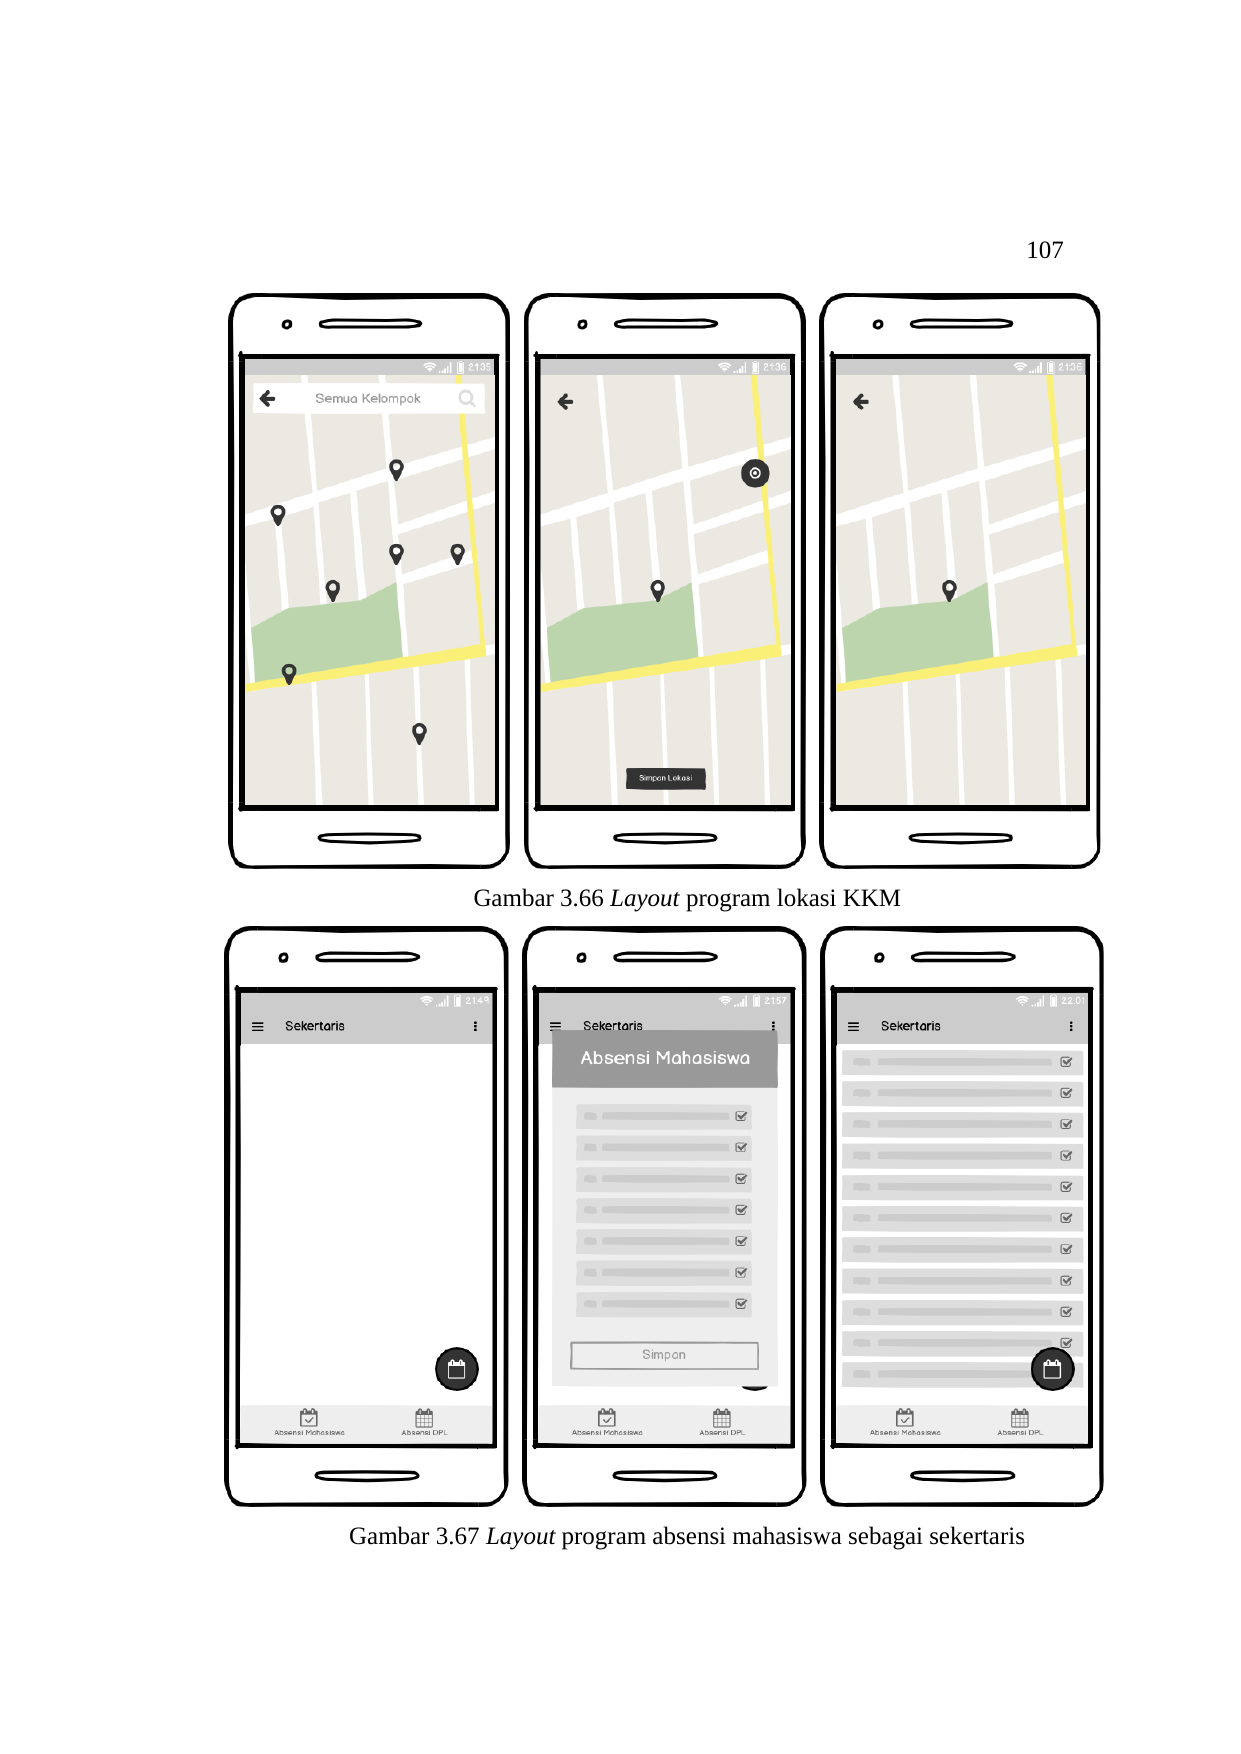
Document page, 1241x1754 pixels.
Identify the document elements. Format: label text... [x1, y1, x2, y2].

picture [223, 926, 1104, 1507]
picture [227, 293, 1101, 869]
text Gambar 3.66 Layout program lokasi KKM [311, 869, 1063, 912]
text Gambar 3.67 Layout program absensi mahasiswa sebagai sekertaris [311, 1507, 1063, 1549]
